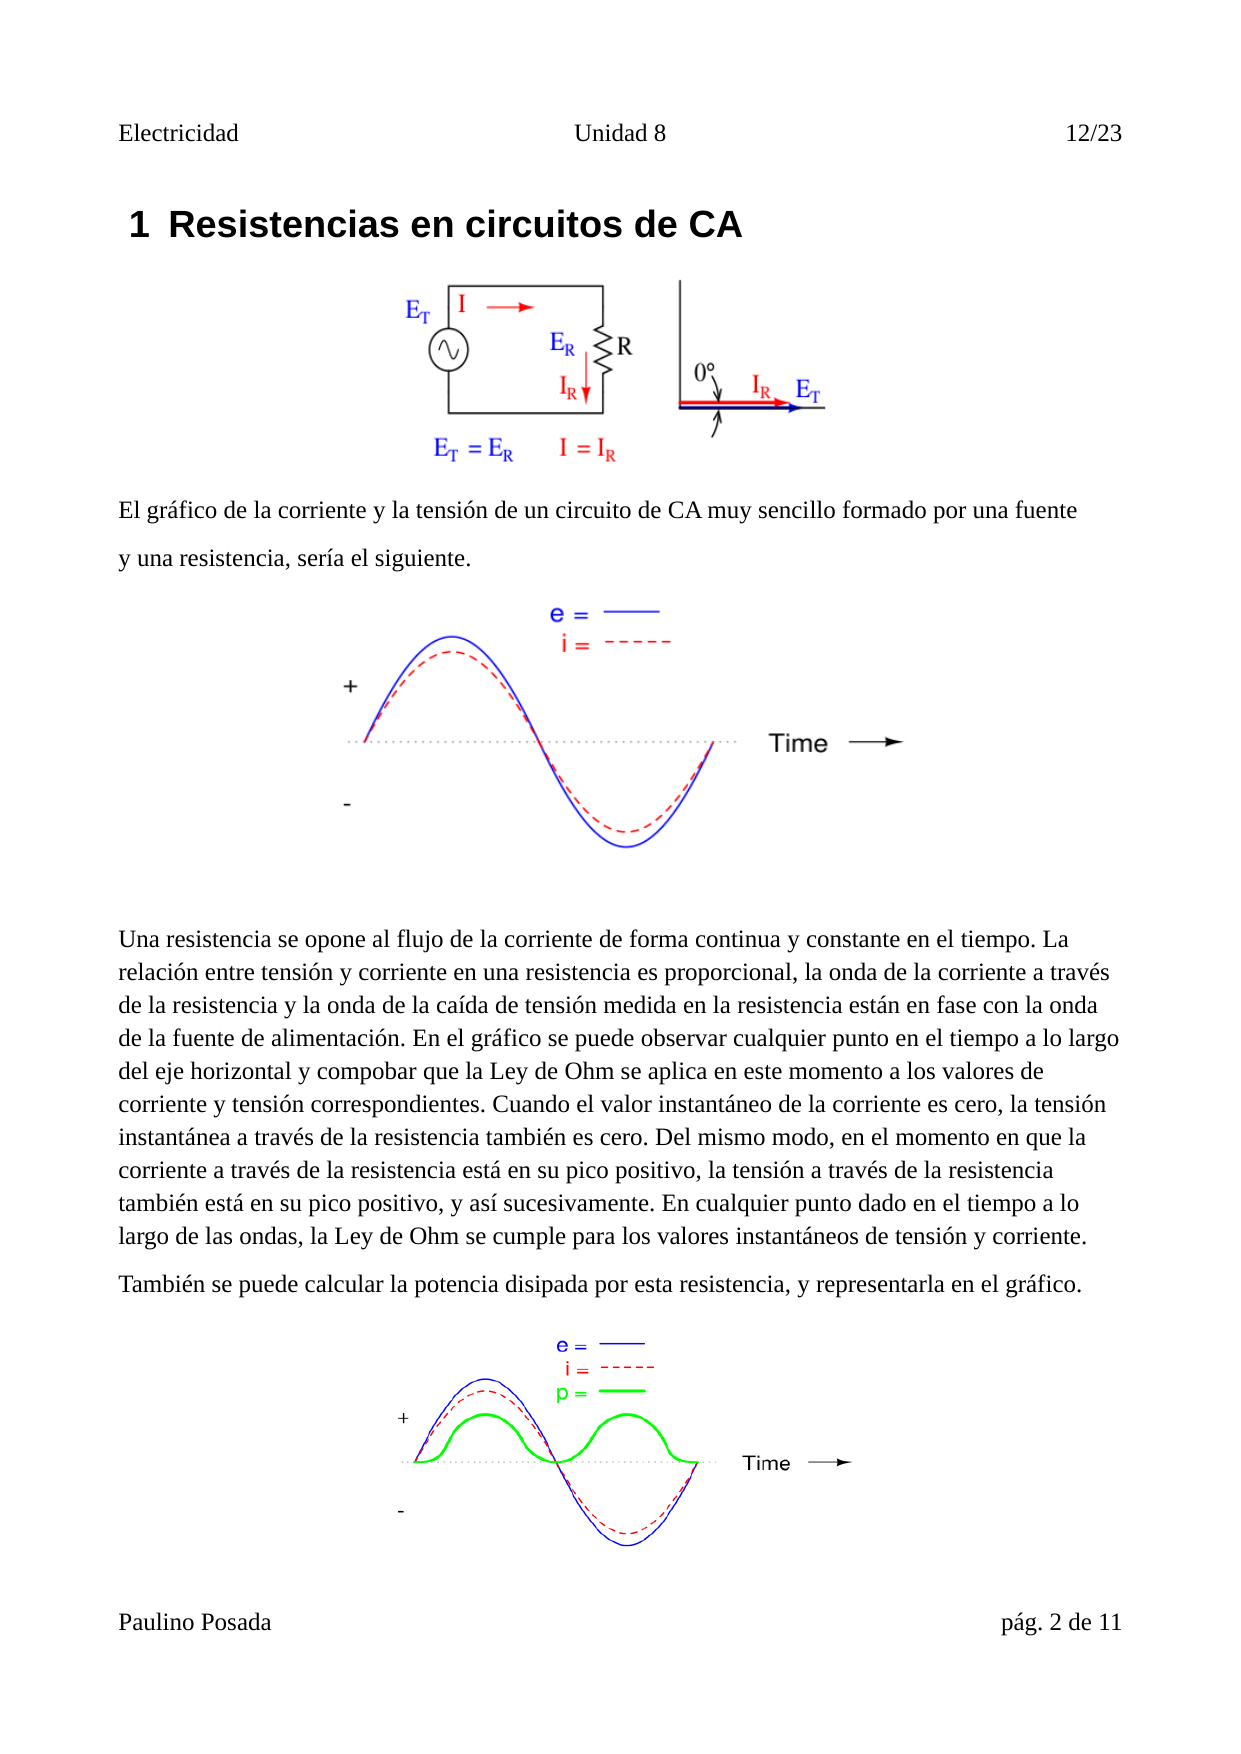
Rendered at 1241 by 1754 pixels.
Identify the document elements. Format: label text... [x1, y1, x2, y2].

text También se puede calcular la potencia disipada por esta resistencia, y representarla en el gráfico. [118, 1269, 1122, 1297]
text Una resistencia se opone al flujo de la corriente de forma continua y constante en el tiempo. La relación entre tensión y corriente en una resistencia es proporcional, la onda de la corriente a través de la resistencia y la onda de la caída de tensión medida en la resistencia están en fase con la onda de la fuente de alimentación. En el gráfico se puede observar cualquier punto en el tiempo a lo largo del eje horizontal y compobar que la Ley de Ohm se aplica en este momento a los valores de corriente y tensión correspondientes. Cuando el valor instantáneo de la corriente es cero, la tensión instantánea a través de la resistencia también es cero. Del mismo modo, en el momento en que la corriente a través de la resistencia está en su pico positivo, la tensión a través de la resistencia también está en su pico positivo, y así sucesivamente. En cualquier punto dado en el tiempo a lo largo de las ondas, la Ley de Ohm se cumple para los valores instantáneos de tensión y corriente. [118, 924, 1122, 1250]
text El gráfico de la corriente y la tensión de un circuito de CA muy sencillo formado por una fuente [118, 496, 1122, 524]
subtitle Resistencias en circuitos de CA [118, 201, 1122, 245]
picture [332, 590, 908, 866]
text y una resistencia, sería el siguiente. [118, 543, 1122, 572]
picture [381, 1334, 859, 1553]
picture [393, 257, 847, 488]
